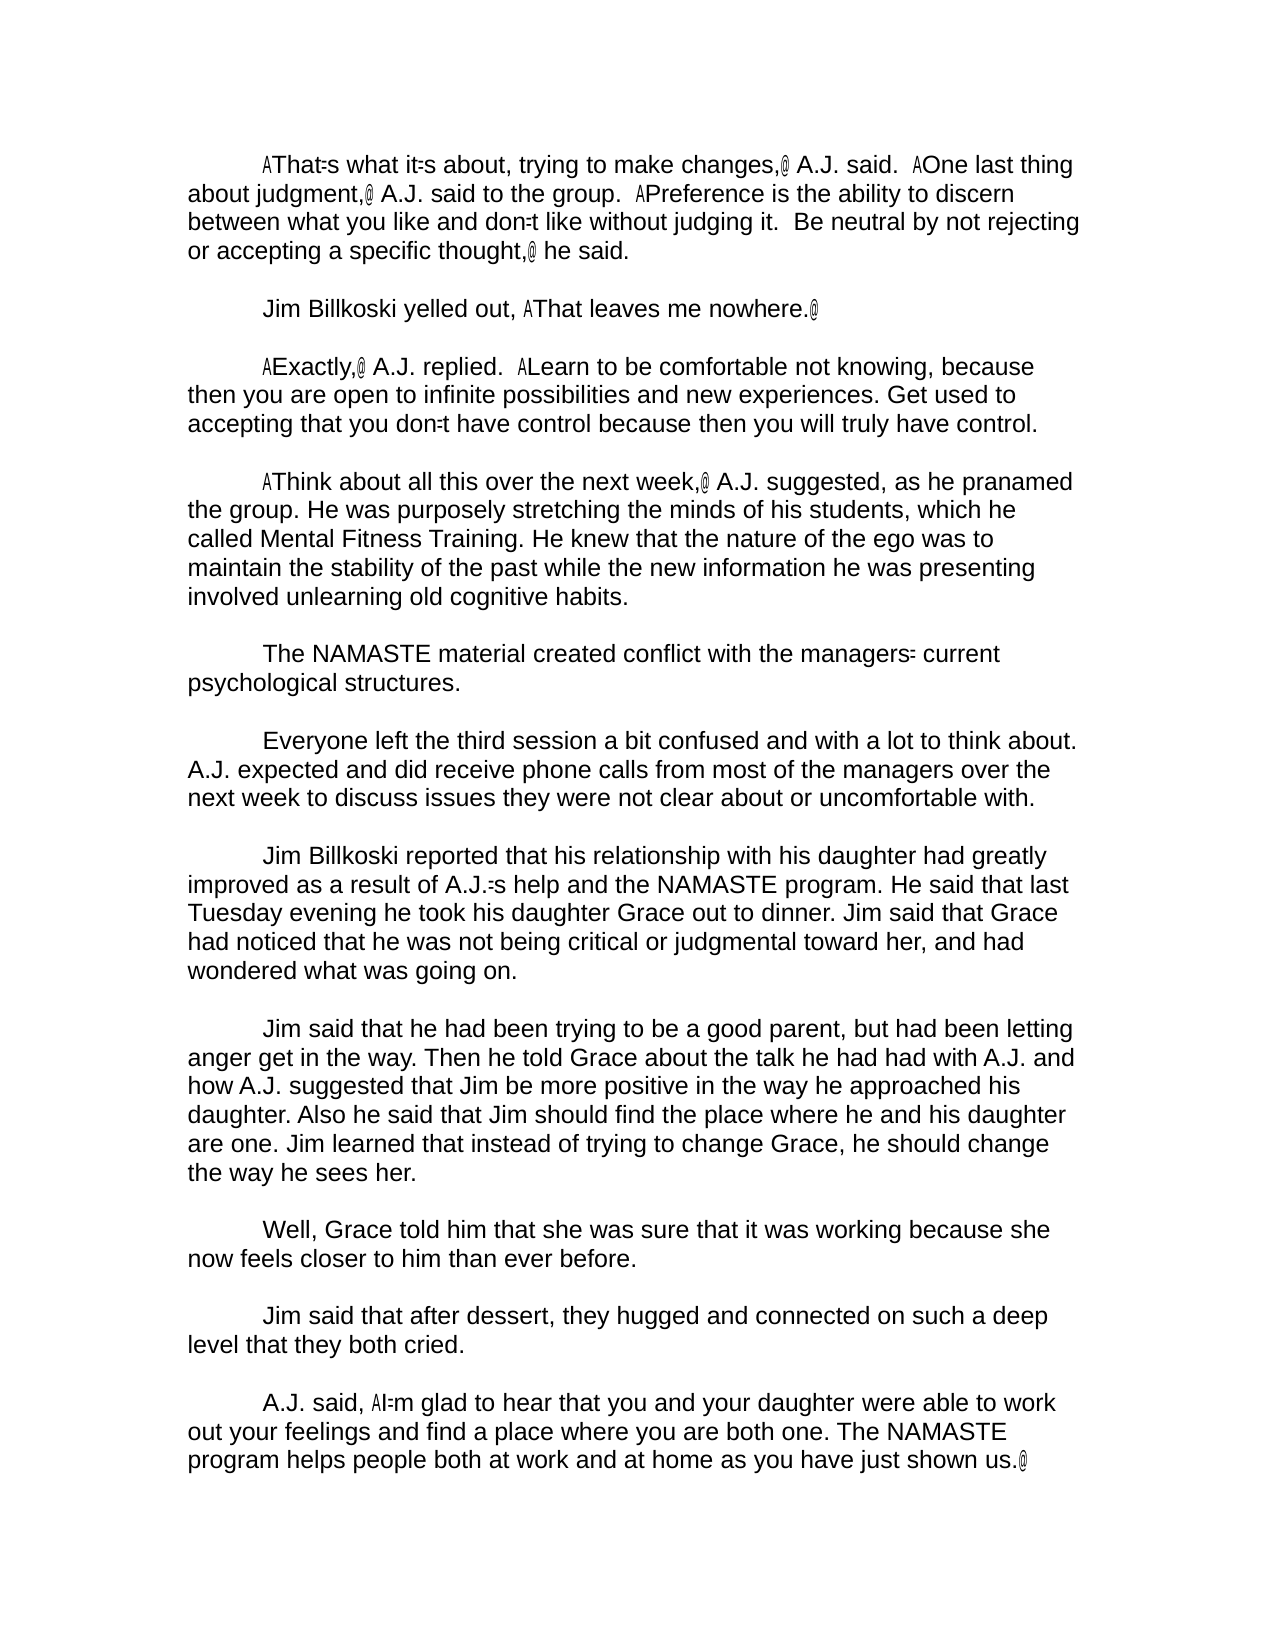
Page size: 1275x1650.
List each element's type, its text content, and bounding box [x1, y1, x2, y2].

text Everyone left the third session a bit confused and with a lot to think about. [262, 726, 1100, 754]
text Jim said that after dessert, they hugged and connected on such a deep level that they both cried. [187, 1301, 1051, 1359]
text The NAMASTE material created conflict with the managers= current psychological structures. [187, 639, 1008, 697]
text A.J. expected and did receive phone calls from most of the managers over the next week to discuss issues they were not clear about or uncomfortable with. [187, 754, 1054, 812]
text Jim said that he had been trying to be a good parent, but had been letting anger get in the way. Then he told Grace about the talk he had had with A.J. and how A.J. suggested that Jim be more positive in the way he approached his daughter. Also he said that Jim should find the place where he and his daughter are one. Jim learned that instead of trying to change Grace, he should change the way he sees her. [187, 1014, 1084, 1186]
text AThat=s what it=s about, trying to make changes,@ A.J. said. AOne last thing about judgment,@ A.J. said to the group. APreference is the ability to discern between what you like and don=t like without judging it. Be neutral by not rejecting or accepting a specific thought,@ he said. [187, 150, 1082, 265]
text A.J. said, AI=m glad to hear that you and your daughter were able to work out your feelings and find a place where you are both one. The NAMASTE program helps people both at work and at home as you have just shown us.@ [187, 1388, 1065, 1474]
text AThink about all this over the next week,@ A.J. suggested, as he pranamed the group. He was purposely stretching the minds of his students, which he called Mental Fitness Training. He knew that the nature of the ego was to maintain the stability of the past while the new information he was presenting involved unlearning old cognitive habits. [187, 467, 1082, 610]
text Well, Grace told him that she was sure that it was working because she now feels closer to him than ever before. [187, 1215, 1054, 1272]
text Jim Billkoski reported that his relationship with his daughter had greatly improved as a result of A.J.=s help and the NAMASTE program. He said that last Tuesday evening he took his daughter Grace out to dinner. Jim said that Grace had noticed that he was not being critical or judgmental toward her, and had wondered what was going on. [187, 841, 1076, 984]
text AExactly,@ A.J. replied. ALearn to be comfortable not knowing, because then you are open to infinite possibilities and new experiences. Get used to accepting that you don=t have control because then you will truly have control. [187, 352, 1047, 438]
text Jim Billkoski yelled out, AThat leaves me nowhere.@ [262, 294, 1100, 323]
